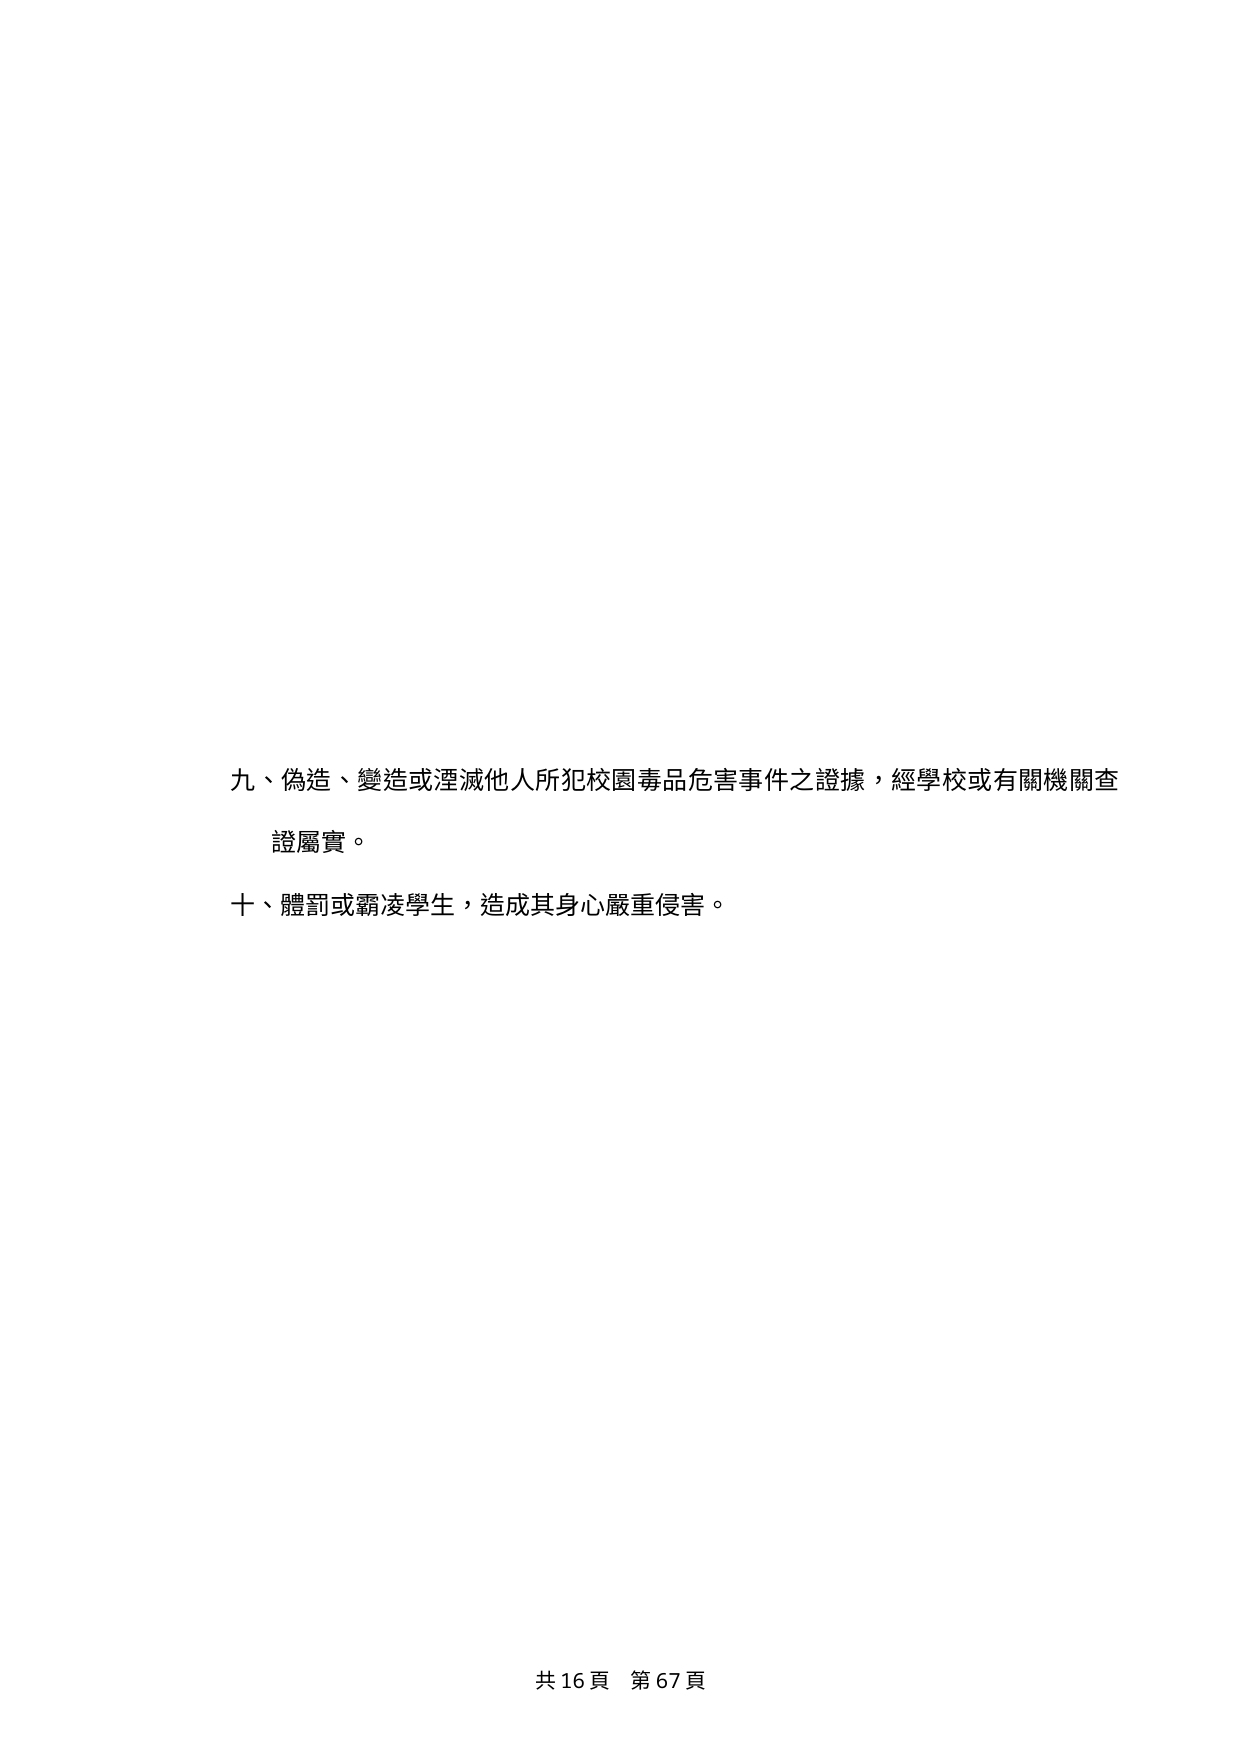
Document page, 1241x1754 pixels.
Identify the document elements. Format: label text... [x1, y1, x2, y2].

text 九、偽造、變造或湮滅他人所犯校園毒品危害事件之證據，經學校或有關機關查證屬實。 [230, 737, 1122, 862]
text 十、體罰或霸凌學生，造成其身心嚴重侵害。 [230, 862, 1122, 924]
